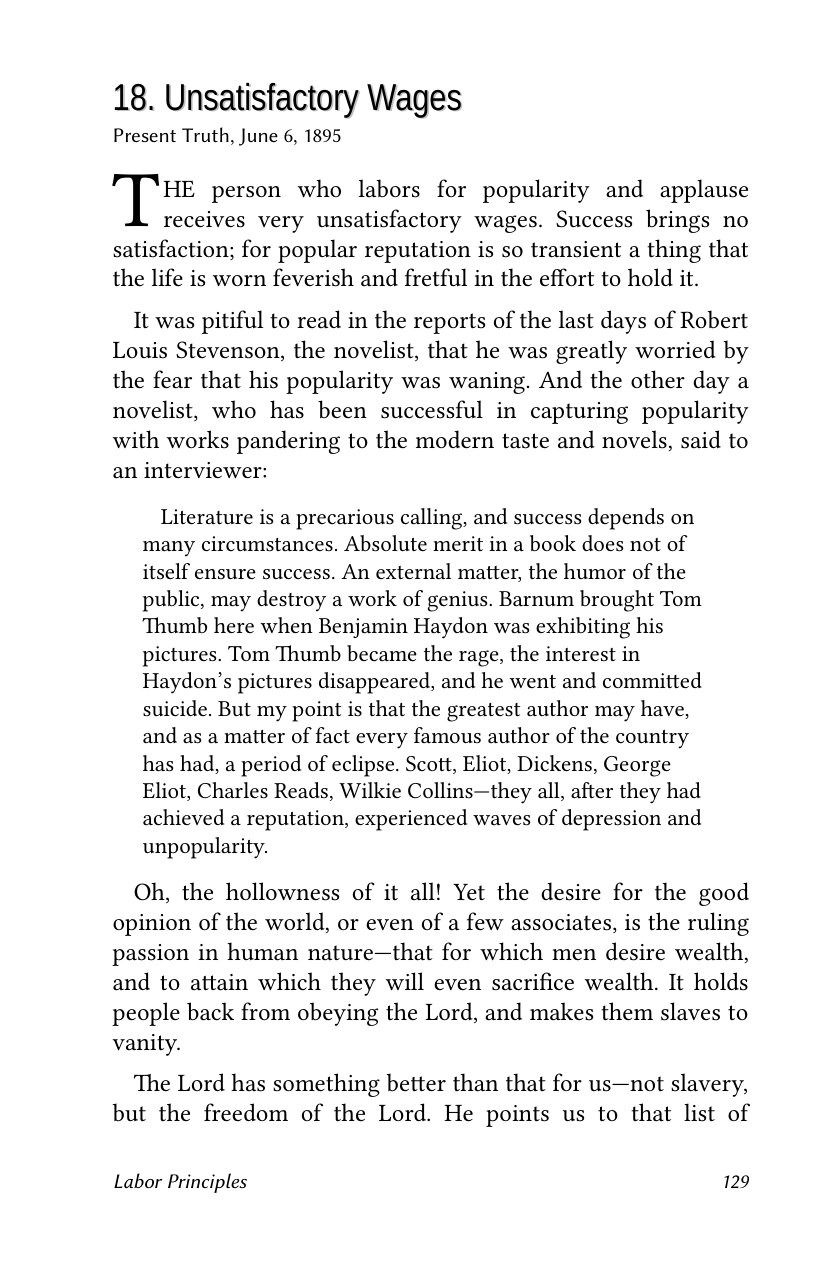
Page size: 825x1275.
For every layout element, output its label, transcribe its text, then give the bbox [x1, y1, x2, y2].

text Present Truth, June 6, 1895 [112, 124, 750, 148]
text THE person who labors for popularity and applause receives very unsatisfactory wages. Success brings no satisfaction; for popular reputation is so transient a thing that the life is worn feverish and fretful in the effort to hold it. [112, 175, 750, 293]
text The Lord has something better than that for us—not slavery, but the freedom of the Lord. He points us to that list of [112, 1069, 750, 1128]
title Unsatisfactory Wages [112, 75, 750, 118]
text Literature is a precarious calling, and success depends on many circumstances. Absolute merit in a book does not of itself ensure success. An external matter, the humor of the public, may destroy a work of genius. Barnum brought Tom Thumb here when Benjamin Haydon was exhibiting his pictures. Tom Thumb became the rage, the interest in Haydon’s pictures disappeared, and he went and committed suicide. But my point is that the greatest author may have, and as a matter of fact every famous author of the country has had, a period of eclipse. Scott, Eliot, Dickens, George Eliot, Charles Reads, Wilkie Collins—they all, after they had achieved a reputation, experienced waves of depression and unpopularity. [142, 504, 720, 859]
text Oh, the hollowness of it all! Yet the desire for the good opinion of the world, or even of a few associates, is the ruling passion in human nature—that for which men desire wealth, and to attain which they will even sacrifice wealth. It holds people back from obeying the Lord, and makes them slaves to vanity. [112, 878, 750, 1056]
text It was pitiful to read in the reports of the last days of Robert Louis Stevenson, the novelist, that he was greatly worried by the fear that his popularity was waning. And the other day a novelist, who has been successful in capturing popularity with works pandering to the modern taste and novels, said to an interviewer: [112, 306, 750, 484]
